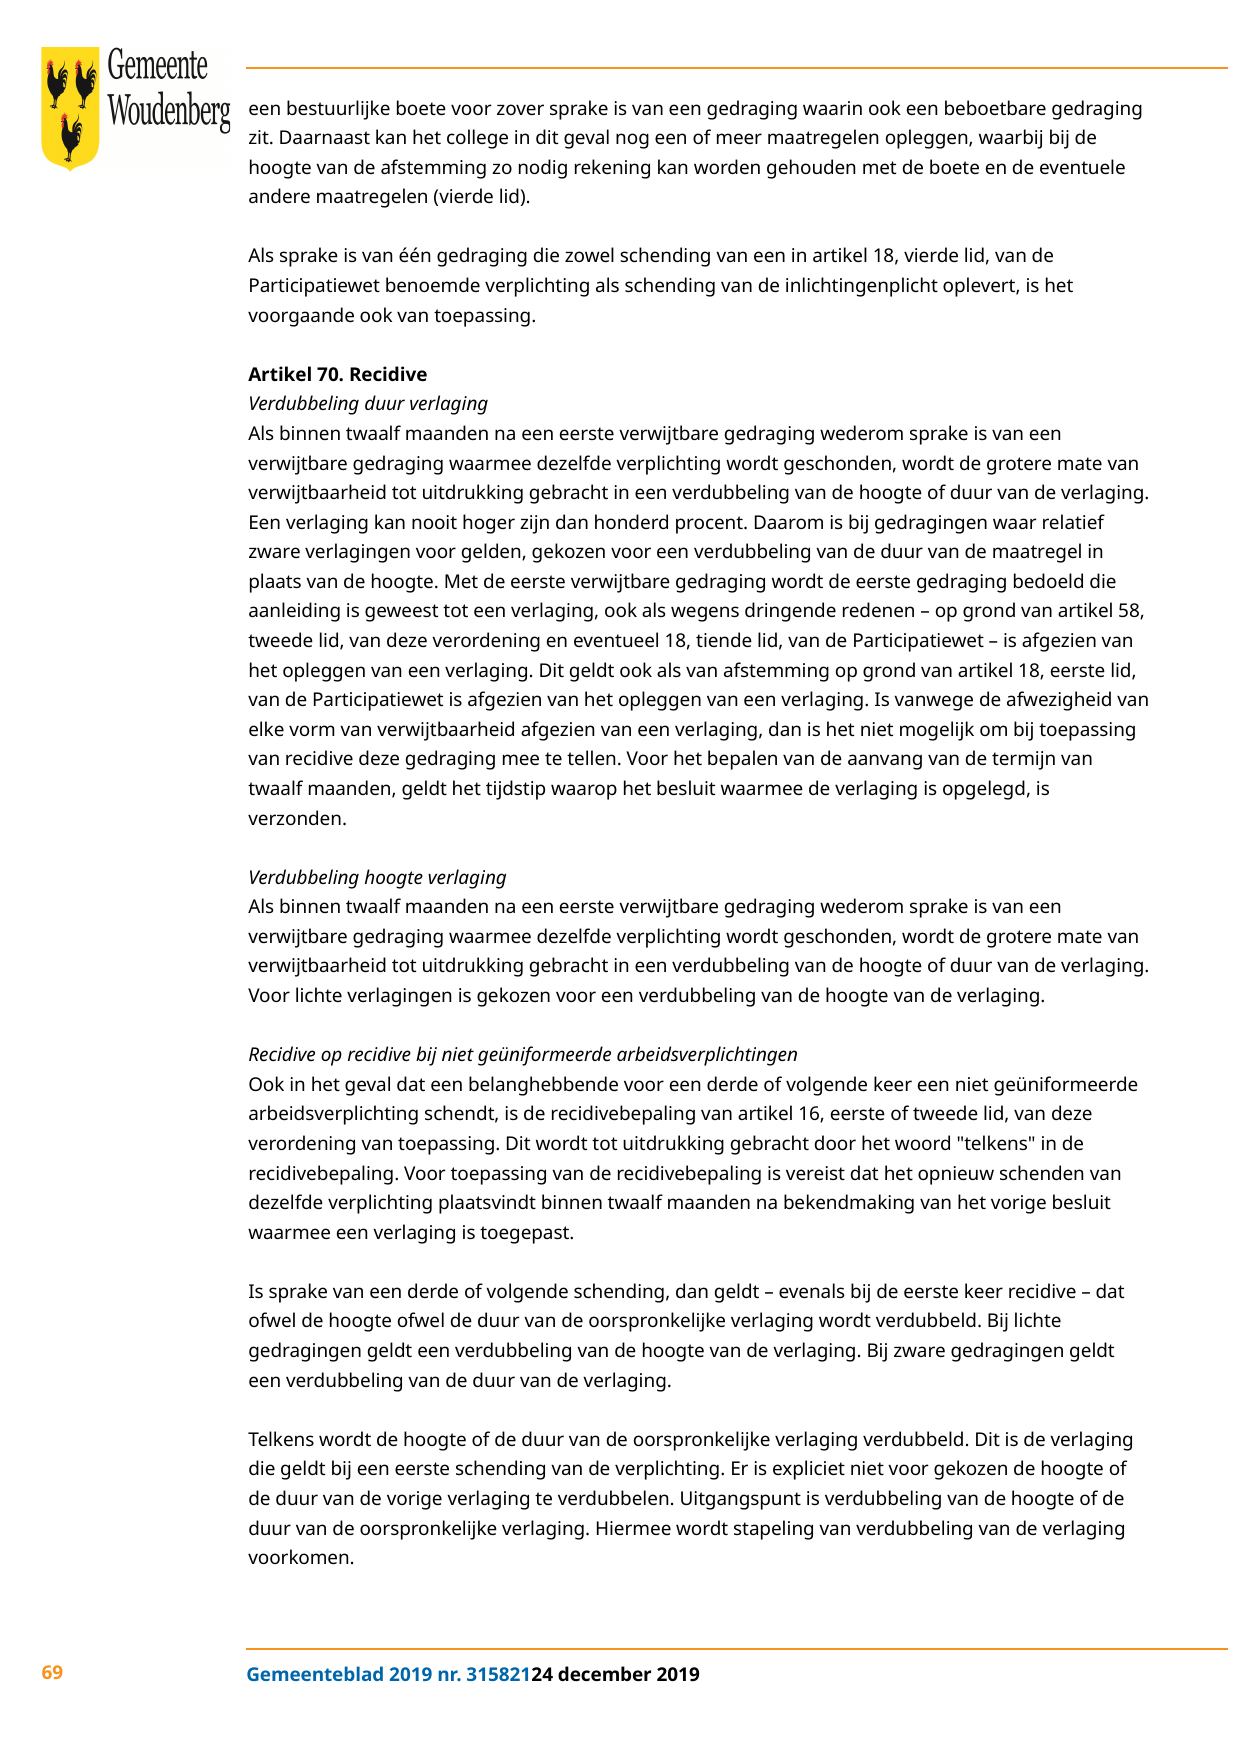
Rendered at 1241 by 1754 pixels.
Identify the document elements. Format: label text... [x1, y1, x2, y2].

text Als binnen twaalf maanden na een eerste verwijtbare gedraging wederom sprake is van een verwijtbare gedraging waarmee dezelfde verplichting wordt geschonden, wordt de grotere mate van verwijtbaarheid tot uitdrukking gebracht in een verdubbeling van de hoogte of duur van de verlaging. Voor lichte verlagingen is gekozen voor een verdubbeling van de hoogte van de verlaging. [248, 893, 1152, 1008]
text Verdubbeling hoogte verlaging [248, 864, 1152, 890]
text Is sprake van een derde of volgende schending, dan geldt – evenals bij de eerste keer recidive – dat ofwel de hoogte ofwel de duur van de oorspronkelijke verlaging wordt verdubbeld. Bij lichte gedragingen geldt een verdubbeling van de hoogte van de verlaging. Bij zware gedragingen geldt een verdubbeling van de duur van de verlaging. [248, 1278, 1152, 1393]
text Telkens wordt de hoogte of de duur van de oorspronkelijke verlaging verdubbeld. Dit is de verlaging die geldt bij een eerste schending van de verplichting. Er is expliciet niet voor gekozen de hoogte of de duur van de vorige verlaging te verdubbelen. Uitgangspunt is verdubbeling van de hoogte of de duur van de oorspronkelijke verlaging. Hiermee wordt stapeling van verdubbeling van de verlaging voorkomen. [248, 1426, 1152, 1570]
text Recidive op recidive bij niet geüniformeerde arbeidsverplichtingen [248, 1041, 1152, 1067]
text Artikel 70. Recidive [248, 361, 1152, 387]
text Ook in het geval dat een belanghebbende voor een derde of volgende keer een niet geüniformeerde arbeidsverplichting schendt, is de recidivebepaling van artikel 16, eerste of tweede lid, van deze verordening van toepassing. Dit wordt tot uitdrukking gebracht door het woord "telkens" in de recidivebepaling. Voor toepassing van de recidivebepaling is vereist dat het opnieuw schenden van dezelfde verplichting plaatsvindt binnen twaalf maanden na bekendmaking van het vorige besluit waarmee een verlaging is toegepast. [248, 1071, 1152, 1245]
text Verdubbeling duur verlaging [248, 391, 1152, 416]
text Als binnen twaalf maanden na een eerste verwijtbare gedraging wederom sprake is van een verwijtbare gedraging waarmee dezelfde verplichting wordt geschonden, wordt de grotere mate van verwijtbaarheid tot uitdrukking gebracht in een verdubbeling van de hoogte of duur van de verlaging. Een verlaging kan nooit hoger zijn dan honderd procent. Daarom is bij gedragingen waar relatief zware verlagingen voor gelden, gekozen voor een verdubbeling van de duur van de maatregel in plaats van de hoogte. Met de eerste verwijtbare gedraging wordt de eerste gedraging bedoeld die aanleiding is geweest tot een verlaging, ook als wegens dringende redenen – op grond van artikel 58, tweede lid, van deze verordening en eventueel 18, tiende lid, van de Participatiewet – is afgezien van het opleggen van een verlaging. Dit geldt ook als van afstemming op grond van artikel 18, eerste lid, van de Participatiewet is afgezien van het opleggen van een verlaging. Is vanwege de afwezigheid van elke vorm van verwijtbaarheid afgezien van een verlaging, dan is het niet mogelijk om bij toepassing van recidive deze gedraging mee te tellen. Voor het bepalen van de aanvang van de termijn van twaalf maanden, geldt het tijdstip waarop het besluit waarmee de verlaging is opgelegd, is verzonden. [248, 420, 1152, 831]
text een bestuurlijke boete voor zover sprake is van een gedraging waarin ook een beboetbare gedraging zit. Daarnaast kan het college in dit geval nog een of meer maatregelen opleggen, waarbij bij de hoogte van de afstemming zo nodig rekening kan worden gehouden met de boete en de eventuele andere maatregelen (vierde lid). [248, 95, 1152, 209]
text Als sprake is van één gedraging die zowel schending van een in artikel 18, vierde lid, van de Participatiewet benoemde verplichting als schending van de inlichtingenplicht oplevert, is het voorgaande ook van toepassing. [248, 243, 1152, 328]
picture [41, 47, 231, 172]
